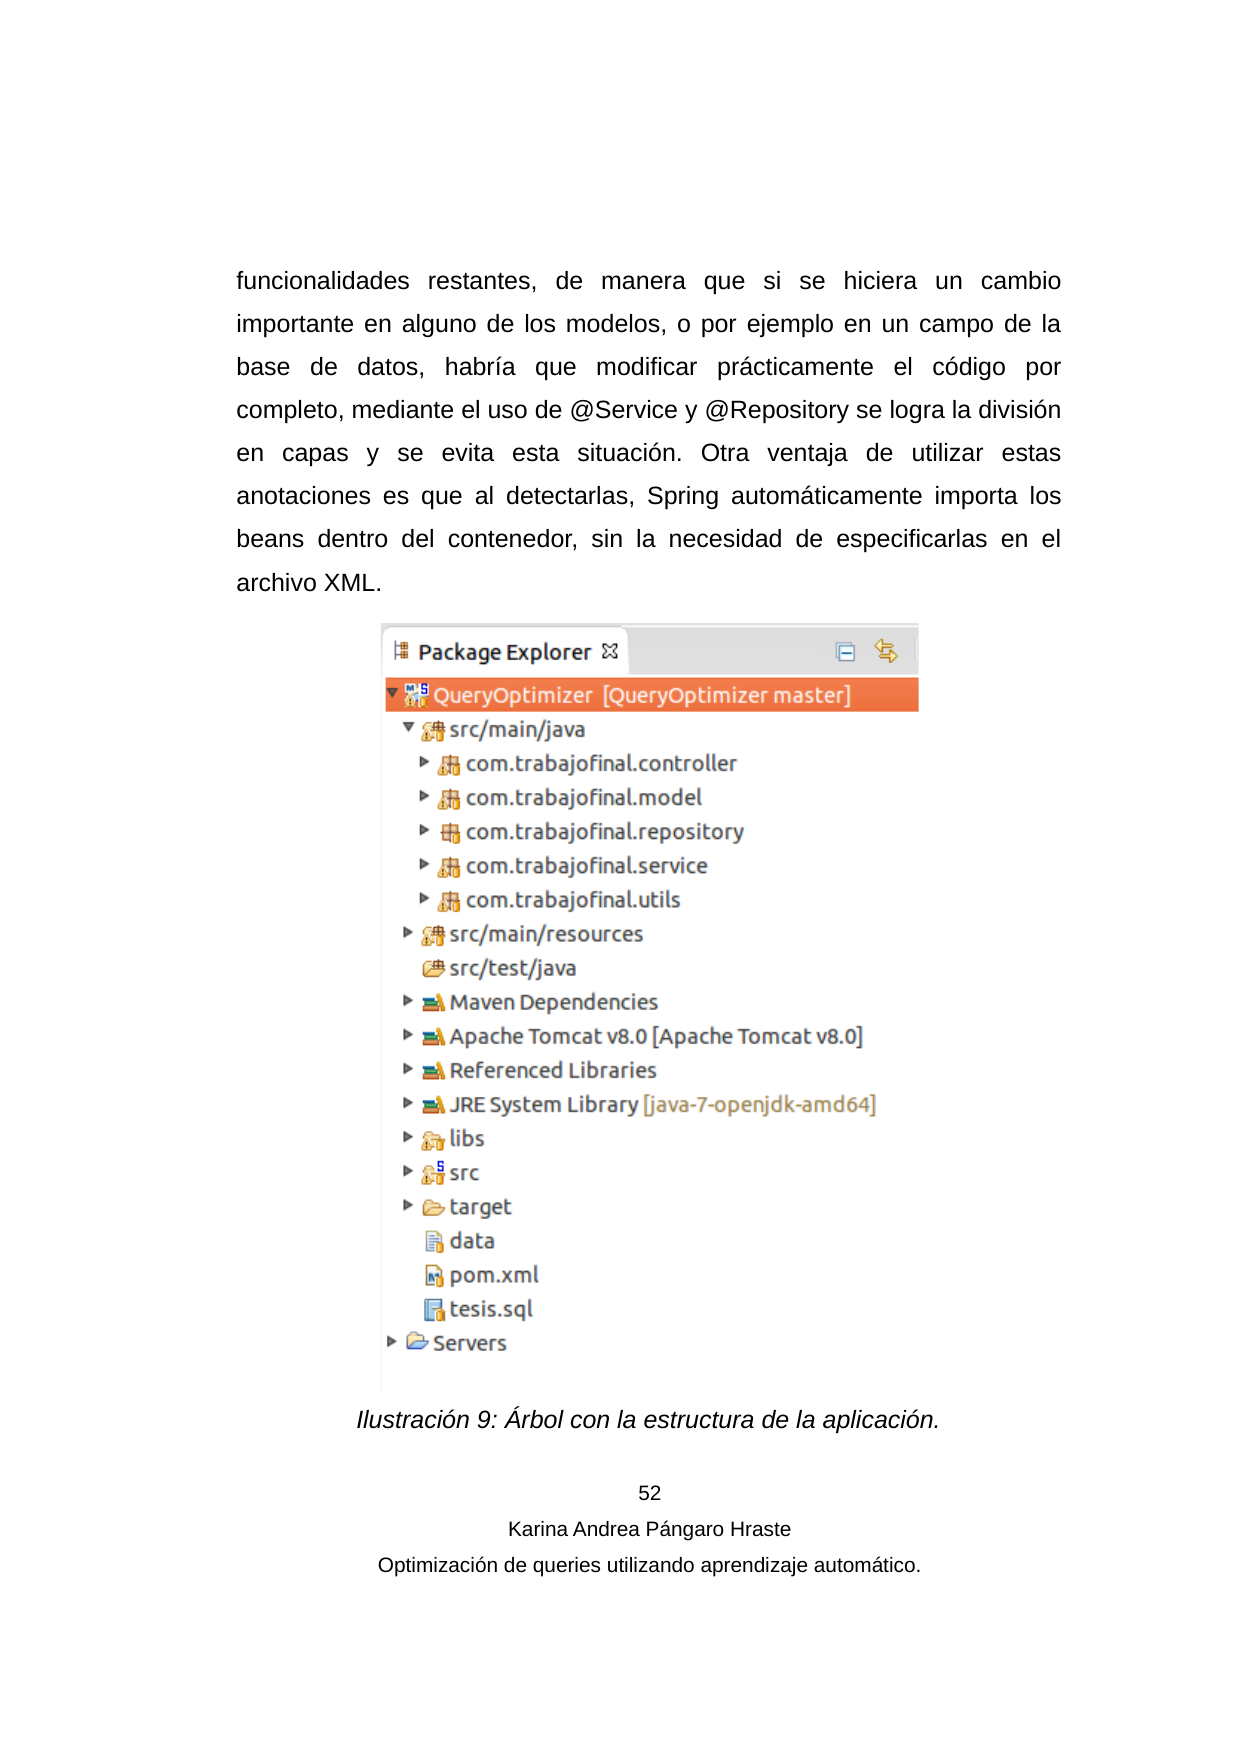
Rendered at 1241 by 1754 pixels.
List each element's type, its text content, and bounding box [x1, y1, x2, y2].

picture [380, 623, 919, 1391]
text Ilustración 9: Árbol con la estructura de la aplicación. [236, 1391, 1063, 1434]
text funcionalidades restantes, de manera que si se hiciera un cambio importante en alguno de los modelos, o por ejemplo en un campo de la base de datos, habría que modificar prácticamente el código por completo, mediante el uso de @Service y @Repository se logra la división en capas y se evita esta situación. Otra ventaja de utilizar estas anotaciones es que al detectarlas, Spring automáticamente importa los beans dentro del contenedor, sin la necesidad de especificarlas en el archivo XML. [236, 266, 1063, 596]
